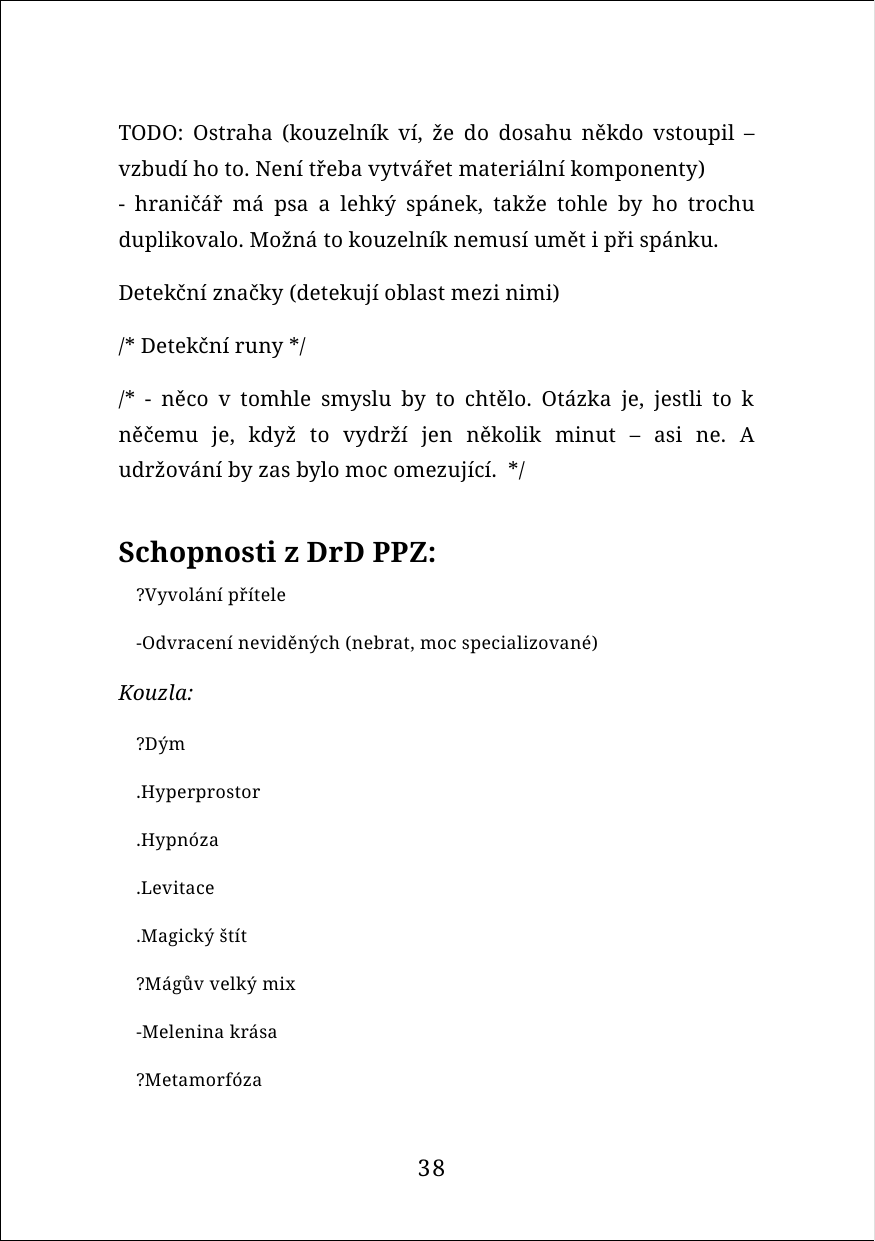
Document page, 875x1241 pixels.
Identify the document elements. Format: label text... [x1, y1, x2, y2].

text -Melenina krása [136, 1019, 756, 1043]
text .Hyperprostor [136, 779, 756, 804]
text /* - něco v tomhle smyslu by to chtělo. Otázka je, jestli to k něčemu je, když to vydrží jen několik minut – asi ne. A udržování by zas bylo moc omezující. */ [118, 384, 756, 484]
subtitle Schopnosti z DrD PPZ: [118, 532, 756, 571]
text .Hypnóza [136, 827, 756, 852]
text ?Metamorfóza [136, 1067, 756, 1091]
text -Odvracení neviděných (nebrat, moc specializované) [136, 630, 756, 654]
text ?Vyvolání přítele [136, 582, 756, 607]
text .Levitace [136, 875, 756, 899]
text /* Detekční runy */ [118, 331, 756, 360]
text ?Mágův velký mix [136, 971, 756, 995]
text Detekční značky (detekují oblast mezi nimi) [118, 278, 756, 306]
text .Magický štít [136, 923, 756, 947]
text ?Dým [136, 732, 756, 756]
text TODO: Ostraha (kouzelník ví, že do dosahu někdo vstoupil – vzbudí ho to. Není třeba vytvářet materiální komponenty) - hraničář má psa a lehký spánek, takže tohle by ho trochu duplikovalo. Možná to kouzelník nemusí umět i při spánku. [118, 118, 756, 253]
text Kouzla: [118, 678, 756, 707]
